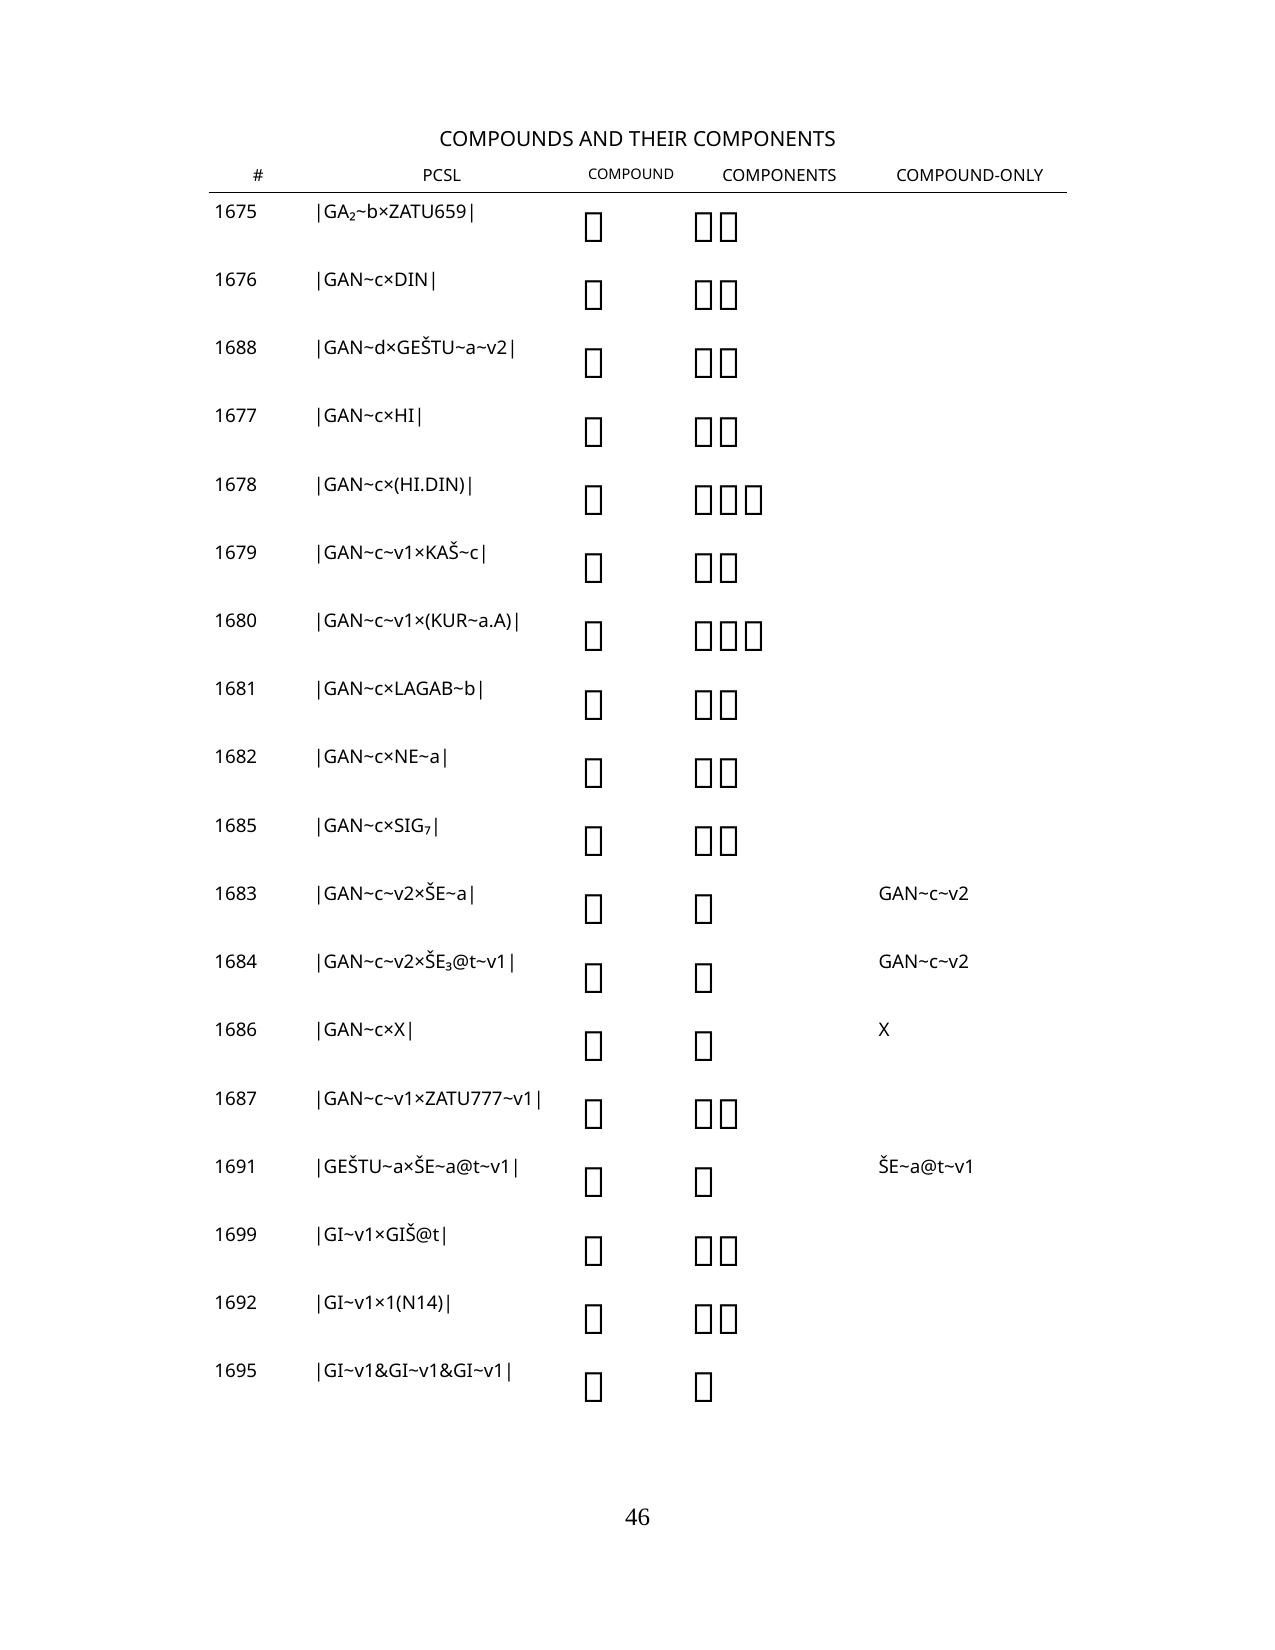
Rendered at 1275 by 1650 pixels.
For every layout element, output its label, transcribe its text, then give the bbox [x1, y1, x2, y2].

table_cell 1687 [209, 1079, 308, 1147]
table_cell 𒴟 [576, 1079, 686, 1147]
table_cell 𒟠𒬱 [686, 193, 872, 260]
table_cell [873, 533, 1067, 602]
table_cell 1684 [209, 943, 308, 1011]
table_cell 𒠁 [686, 1148, 872, 1216]
table_cell 1675 [209, 193, 308, 260]
table_cell |GAN~c×HI| [308, 397, 576, 465]
table_cell |GI~v1&GI~v1&GI~v1| [308, 1352, 576, 1420]
table_cell 𒴣 [576, 1148, 686, 1216]
table_cell PCSL [308, 158, 576, 192]
table_cell |GAN~c×DIN| [308, 260, 576, 329]
table_cell [873, 193, 1067, 260]
table_cell |GAN~c×(HI.DIN)| [308, 465, 576, 533]
table_cell COMPOUND [576, 158, 686, 192]
table_cell 𒟳𒨮 [686, 806, 872, 874]
table_cell [873, 260, 1067, 329]
table_cell 1678 [209, 465, 308, 533]
table_cell 𒴗 [576, 533, 686, 602]
table_cell GAN~c~v2 [873, 875, 1067, 943]
table_cell 1686 [209, 1011, 308, 1079]
table_cell [873, 329, 1067, 397]
table_cell 𒴖 [576, 465, 686, 533]
table_cell 1682 [209, 738, 308, 806]
table_cell 𒴞 [576, 1011, 686, 1079]
table_cell |GAN~c×NE~a| [308, 738, 576, 806]
table_cell 𒴓 [576, 193, 686, 260]
table_cell COMPONENTS [686, 158, 872, 192]
table_cell 1683 [209, 875, 308, 943]
table_cell |GAN~c~v1×(KUR~a.A)| [308, 602, 576, 670]
table_cell 𒟳𒣠 [686, 670, 872, 738]
table_cell 1699 [209, 1216, 308, 1284]
table_cell X [873, 1011, 1067, 1079]
table_cell 𒟳𒥘 [686, 738, 872, 806]
table_cell 𒠉𒠦 [686, 1216, 872, 1284]
table_cell [873, 670, 1067, 738]
table_cell 𒟳𒝾 [686, 260, 872, 329]
table_cell 1688 [209, 329, 308, 397]
table_cell |GAN~c×LAGAB~b| [308, 670, 576, 738]
table_cell [873, 1352, 1067, 1420]
table_cell 1680 [209, 602, 308, 670]
table_cell 𒴘 [576, 602, 686, 670]
table_cell GAN~c~v2 [873, 943, 1067, 1011]
table_cell # [209, 158, 308, 192]
table_cell |GAN~c~v2×ŠE₃@t~v1| [308, 943, 576, 1011]
table_cell 𒠉 [686, 1352, 872, 1420]
table_cell 𒧝 [686, 943, 872, 1011]
table_cell 𒴫 [576, 1216, 686, 1284]
table_cell 𒴧 [576, 1352, 686, 1420]
table_cell |GAN~c×X| [308, 1011, 576, 1079]
table_cell [873, 1284, 1067, 1352]
table_cell [873, 397, 1067, 465]
table_cell [873, 465, 1067, 533]
table_cell 𒴠 [576, 329, 686, 397]
table_cell [873, 602, 1067, 670]
table_cell 𒟵𒠃 [686, 329, 872, 397]
table_cell 𒟴𒢚 [686, 533, 872, 602]
table_cell 𒠉𒖑 [686, 1284, 872, 1352]
table_cell |GA₂~b×ZATU659| [308, 193, 576, 260]
table_cell 𒴕 [576, 397, 686, 465]
table_cell 𒴤 [576, 1284, 686, 1352]
table_cell 𒟴𒯒 [686, 1079, 872, 1147]
table_cell 1677 [209, 397, 308, 465]
table_cell |GAN~c~v1×ZATU777~v1| [308, 1079, 576, 1147]
table_cell 𒟳 [686, 1011, 872, 1079]
table_cell COMPOUND-ONLY [873, 158, 1067, 192]
table_header COMPOUNDS AND THEIR COMPONENTS [209, 118, 1067, 158]
table_cell 1676 [209, 260, 308, 329]
table_cell 𒴔 [576, 260, 686, 329]
table_cell |GAN~c~v1×KAŠ~c| [308, 533, 576, 602]
table_cell |GAN~c×SIG₇| [308, 806, 576, 874]
table_cell 𒴚 [576, 738, 686, 806]
table_cell 𒟳𒡕 [686, 397, 872, 465]
table_cell 𒴛 [576, 875, 686, 943]
table_cell |GI~v1×1(N14)| [308, 1284, 576, 1352]
table_cell 𒟴𒣍𒛧 [686, 602, 872, 670]
table_cell 1695 [209, 1352, 308, 1420]
table_cell |GAN~d×GEŠTU~a~v2| [308, 329, 576, 397]
table_cell 1679 [209, 533, 308, 602]
table_cell 𒴜 [576, 943, 686, 1011]
table_cell 𒟳𒡕𒝾 [686, 465, 872, 533]
table_cell [873, 1079, 1067, 1147]
table_cell 1692 [209, 1284, 308, 1352]
table_cell 𒴝 [576, 806, 686, 874]
table_cell |GAN~c~v2×ŠE~a| [308, 875, 576, 943]
table_cell [873, 1216, 1067, 1284]
table_cell 1691 [209, 1148, 308, 1216]
table_cell 1685 [209, 806, 308, 874]
table_cell 𒧖 [686, 875, 872, 943]
table_cell 1681 [209, 670, 308, 738]
table_cell 𒴙 [576, 670, 686, 738]
table_cell |GI~v1×GIŠ@t| [308, 1216, 576, 1284]
table_cell [873, 738, 1067, 806]
table_cell ŠE~a@t~v1 [873, 1148, 1067, 1216]
table_cell [873, 806, 1067, 874]
table_cell |GEŠTU~a×ŠE~a@t~v1| [308, 1148, 576, 1216]
